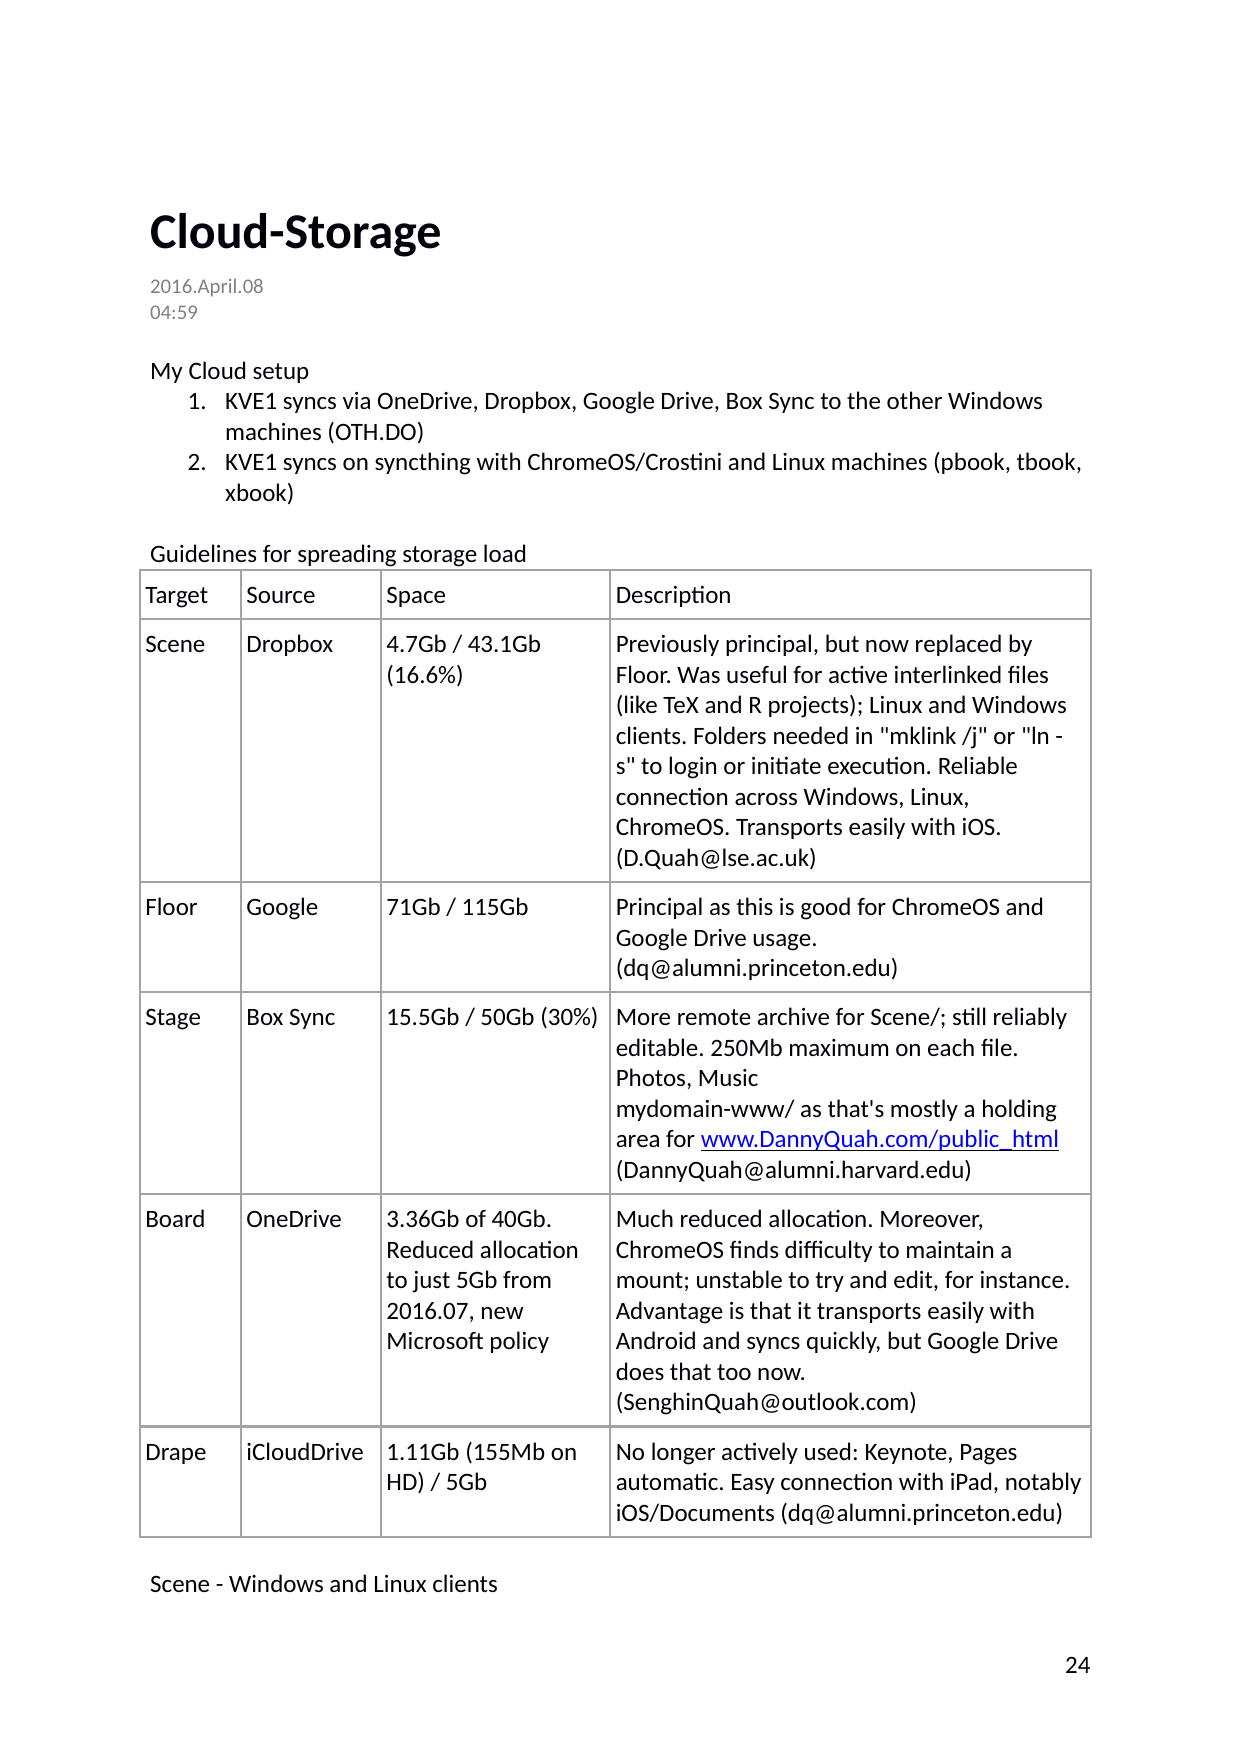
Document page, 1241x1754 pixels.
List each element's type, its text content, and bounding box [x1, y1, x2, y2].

list KVE1 syncs on syncthing with ChromeOS/Crostini and Linux machines (pbook, tbook, xbook) [187, 446, 1090, 507]
table_cell 15.5Gb / 50Gb (30%) [382, 993, 609, 1193]
text Guidelines for spreading storage load [150, 538, 1090, 568]
table_cell 1.11Gb (155Mb on HD) / 5Gb [382, 1428, 609, 1536]
table_cell Google [242, 883, 380, 991]
table_cell Principal as this is good for ChromeOS and Google Drive usage. (dq@alumni.princeton.edu) [611, 883, 1090, 991]
list KVE1 syncs via OneDrive, Dropbox, Google Drive, Box Sync to the other Windows machines (OTH.DO) [187, 385, 1090, 446]
text 04:59 [150, 299, 1090, 324]
table_header Space [382, 571, 609, 618]
table_cell Stage [141, 993, 240, 1193]
table_cell More remote archive for Scene/; still reliably editable. 250Mb maximum on each file. Photos, Music mydomain-www/ as that's mostly a holding area for www.DannyQuah.com/public_html (DannyQuah@alumni.harvard.edu) [611, 993, 1090, 1193]
table_cell Previously principal, but now replaced by Floor. Was useful for active interlinked files (like TeX and R projects); Linux and Windows clients. Folders needed in "mklink /j" or "ln -s" to login or initiate execution. Reliable connection across Windows, Linux, ChromeOS. Transports easily with iOS. (D.Quah@lse.ac.uk) [611, 620, 1090, 881]
text 2016.April.08 [150, 273, 1090, 299]
table_cell Much reduced allocation. Moreover, ChromeOS finds difficulty to maintain a mount; unstable to try and edit, for instance. Advantage is that it transports easily with Android and syncs quickly, but Google Drive does that too now. (SenghinQuah@outlook.com) [611, 1195, 1090, 1425]
table_cell Drape [141, 1428, 240, 1536]
table_header Target [141, 571, 240, 618]
table_cell OneDrive [242, 1195, 380, 1425]
table_cell Box Sync [242, 993, 380, 1193]
table_cell Dropbox [242, 620, 380, 881]
table_cell 4.7Gb / 43.1Gb (16.6%) [382, 620, 609, 881]
table_cell Scene [141, 620, 240, 881]
text My Cloud setup [150, 355, 1090, 385]
table_cell 71Gb / 115Gb [382, 883, 609, 991]
table_cell 3.36Gb of 40Gb. Reduced allocation to just 5Gb from 2016.07, new Microsoft policy [382, 1195, 609, 1425]
table_cell Board [141, 1195, 240, 1425]
table_header Description [611, 571, 1090, 618]
table_cell Floor [141, 883, 240, 991]
table_cell No longer actively used: Keynote, Pages automatic. Easy connection with iPad, notably iOS/Documents (dq@alumni.princeton.edu) [611, 1428, 1090, 1536]
subtitle Cloud-Storage [150, 200, 1090, 261]
text Scene - Windows and Linux clients [150, 1568, 1090, 1599]
table_cell iCloudDrive [242, 1428, 380, 1536]
table_header Source [242, 571, 380, 618]
